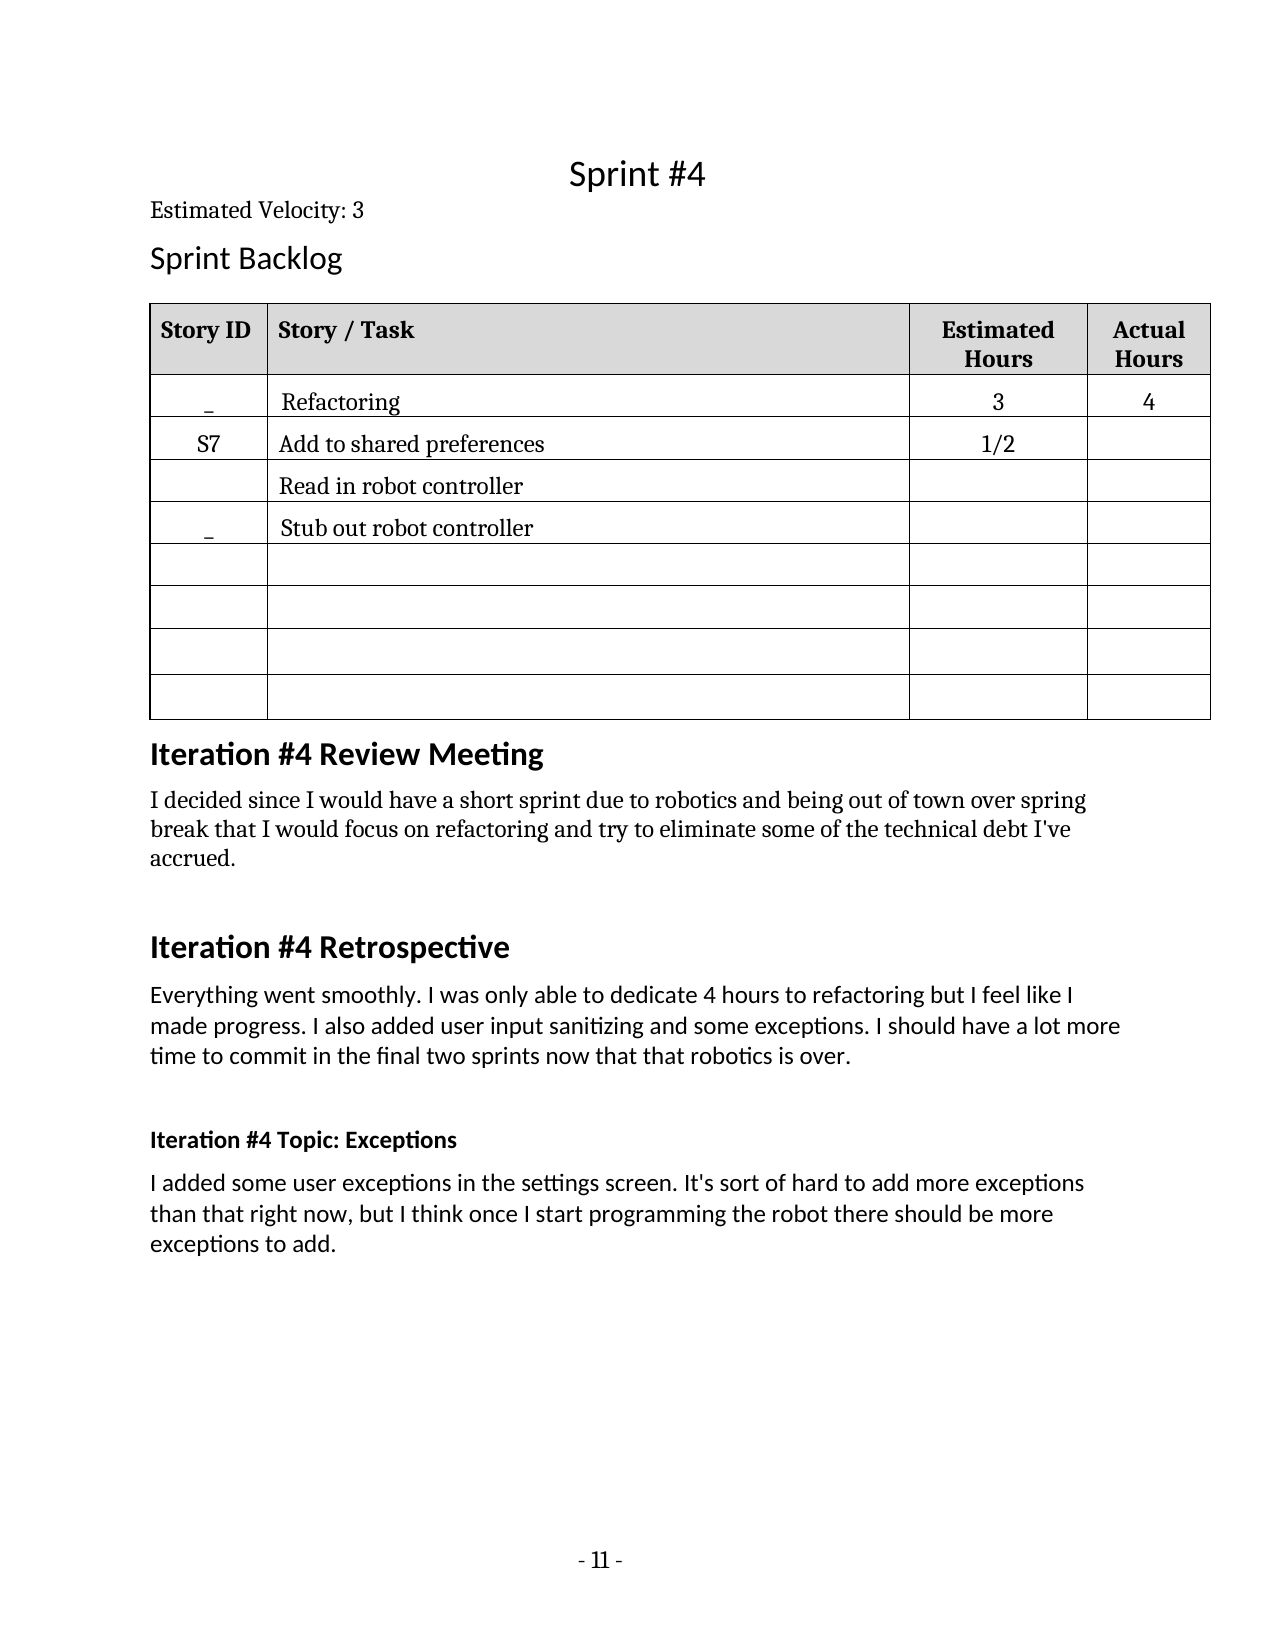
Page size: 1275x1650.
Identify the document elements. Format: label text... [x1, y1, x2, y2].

table_cell Read in robot controller [268, 460, 909, 501]
table_cell [910, 586, 1087, 628]
table_cell [1088, 502, 1210, 543]
table_cell _ [151, 375, 267, 416]
table_cell [151, 629, 267, 673]
table_cell [1088, 629, 1210, 673]
table_cell [910, 502, 1087, 543]
table_cell [268, 586, 909, 628]
table_cell Stub out robot controller [268, 502, 909, 543]
table_cell [910, 460, 1087, 501]
table_cell Refactoring [268, 375, 909, 416]
table_cell _ [151, 502, 267, 543]
table_cell [268, 544, 909, 585]
text I decided since I would have a short sprint due to robotics and being out of town over spring break that I would focus on refactoring and try to eliminate some of the technical debt I've accrued. [150, 786, 1125, 872]
subtitle Iteration #4 Retrospective [150, 926, 1125, 967]
table_header Estimated Hours [910, 304, 1087, 374]
text Iteration #4 Topic: Exceptions [150, 1124, 1125, 1155]
table_cell [268, 675, 909, 719]
table_header Actual Hours [1088, 304, 1210, 374]
subtitle Iteration #4 Review Meeting [150, 733, 1125, 773]
text Estimated Velocity: 3 [150, 196, 1125, 224]
table_cell [910, 675, 1087, 719]
table_cell [910, 544, 1087, 585]
table_cell [1088, 586, 1210, 628]
text Sprint Backlog [150, 237, 1125, 278]
table_cell [1088, 417, 1210, 458]
table_header Story ID [151, 304, 267, 374]
text I added some user exceptions in the settings screen. It's sort of hard to add more exceptions than that right now, but I think once I start programming the robot there should be more exceptions to add. [150, 1168, 1125, 1259]
table_cell 1/2 [910, 417, 1087, 458]
table_cell Add to shared preferences [268, 417, 909, 458]
table_cell [151, 544, 267, 585]
table_cell 4 [1088, 375, 1210, 416]
table_cell [268, 629, 909, 673]
table_cell 3 [910, 375, 1087, 416]
text Everything went smoothly. I was only able to dedicate 4 hours to refactoring but I feel like I made progress. I also added user input sanitizing and some exceptions. I should have a lot more time to commit in the final two sprints now that that robotics is over. [150, 979, 1125, 1071]
table_cell [1088, 544, 1210, 585]
subtitle Sprint #4 [150, 150, 1125, 196]
table_cell [151, 460, 267, 501]
table_header Story / Task [268, 304, 909, 374]
table_cell S7 [151, 417, 267, 458]
table_cell [910, 629, 1087, 673]
table_cell [1088, 460, 1210, 501]
table_cell [151, 675, 267, 719]
table_cell [1088, 675, 1210, 719]
table_cell [151, 586, 267, 628]
